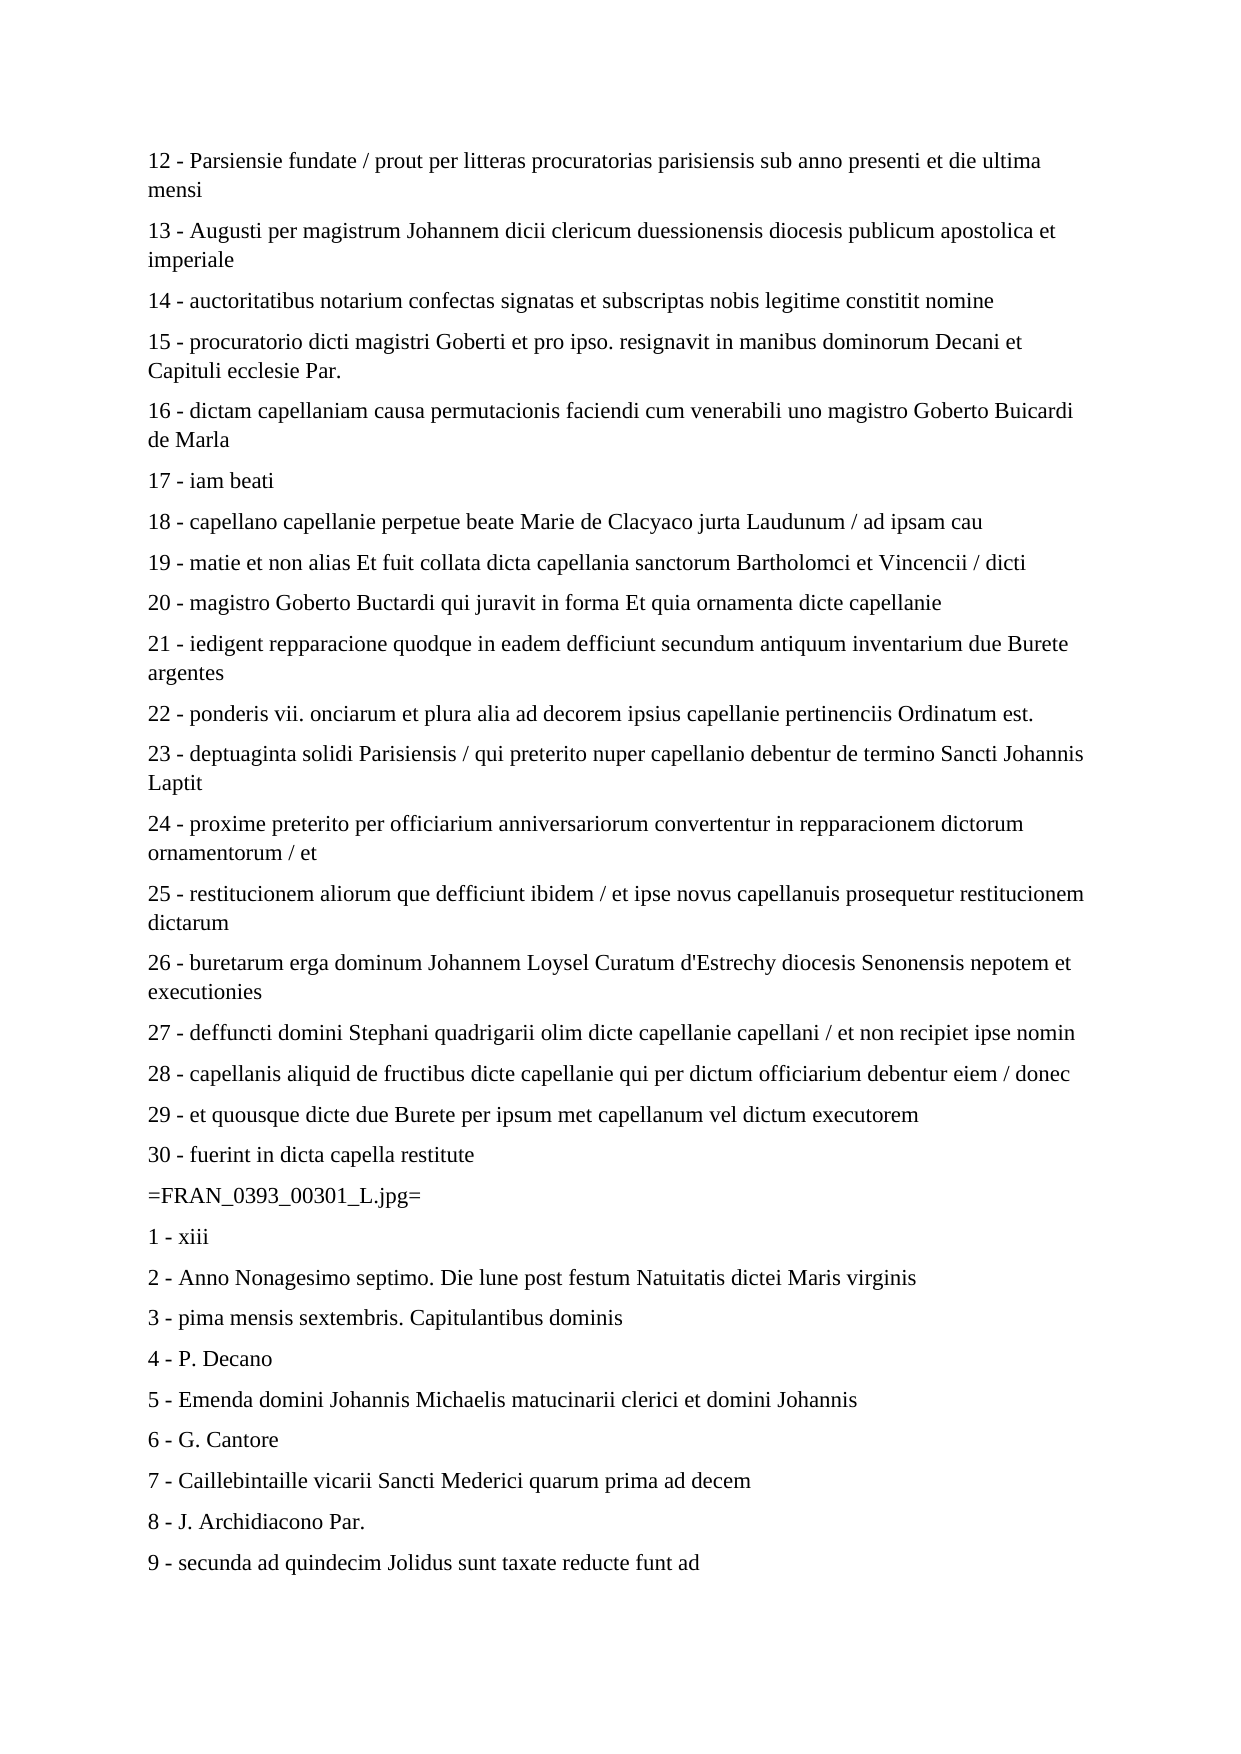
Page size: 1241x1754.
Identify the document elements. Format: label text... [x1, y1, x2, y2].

text 25 - restitucionem aliorum que defficiunt ibidem / et ipse novus capellanuis prosequetur restitucionem dictarum [148, 880, 1093, 935]
text 13 - Augusti per magistrum Johannem dicii clericum duessionensis diocesis publicum apostolica et imperiale [148, 217, 1093, 273]
text 18 - capellano capellanie perpetue beate Marie de Clacyaco jurta Laudunum / ad ipsam cau [148, 508, 1093, 534]
text 22 - ponderis vii. onciarum et plura alia ad decorem ipsius capellanie pertinenciis Ordinatum est. [148, 700, 1093, 726]
text 12 - Parsiensie fundate / prout per litteras procuratorias parisiensis sub anno presenti et die ultima mensi [148, 148, 1093, 203]
text 23 - deptuaginta solidi Parisiensis / qui preterito nuper capellanio debentur de termino Sancti Johannis Laptit [148, 740, 1093, 796]
text 21 - iedigent repparacione quodque in eadem defficiunt secundum antiquum inventarium due Burete argentes [148, 630, 1093, 685]
text 1 - xiii [148, 1223, 1093, 1249]
text 24 - proxime preterito per officiarium anniversariorum convertentur in repparacionem dictorum ornamentorum / et [148, 810, 1093, 865]
text 8 - J. Archidiacono Par. [148, 1508, 1093, 1534]
text 9 - secunda ad quindecim Jolidus sunt taxate reducte funt ad [148, 1549, 1093, 1575]
text 7 - Caillebintaille vicarii Sancti Mederici quarum prima ad decem [148, 1467, 1093, 1493]
text 30 - fuerint in dicta capella restitute [148, 1141, 1093, 1168]
text =FRAN_0393_00301_L.jpg= [148, 1182, 1093, 1208]
text 4 - P. Decano [148, 1345, 1093, 1371]
text 16 - dictam capellaniam causa permutacionis faciendi cum venerabili uno magistro Goberto Buicardi de Marla [148, 397, 1093, 453]
text 15 - procuratorio dicti magistri Goberti et pro ipso. resignavit in manibus dominorum Decani et Capituli ecclesie Par. [148, 328, 1093, 383]
text 20 - magistro Goberto Buctardi qui juravit in forma Et quia ornamenta dicte capellanie [148, 589, 1093, 616]
text 6 - G. Cantore [148, 1426, 1093, 1453]
text 26 - buretarum erga dominum Johannem Loysel Curatum d'Estrechy diocesis Senonensis nepotem et executionies [148, 949, 1093, 1005]
text 28 - capellanis aliquid de fructibus dicte capellanie qui per dictum officiarium debentur eiem / donec [148, 1060, 1093, 1086]
text 19 - matie et non alias Et fuit collata dicta capellania sanctorum Bartholomci et Vincencii / dicti [148, 548, 1093, 575]
text 14 - auctoritatibus notarium confectas signatas et subscriptas nobis legitime constitit nomine [148, 287, 1093, 313]
text 29 - et quousque dicte due Burete per ipsum met capellanum vel dictum executorem [148, 1101, 1093, 1127]
text 17 - iam beati [148, 467, 1093, 493]
text 5 - Emenda domini Johannis Michaelis matucinarii clerici et domini Johannis [148, 1386, 1093, 1412]
text 27 - deffuncti domini Stephani quadrigarii olim dicte capellanie capellani / et non recipiet ipse nomin [148, 1019, 1093, 1046]
text 2 - Anno Nonagesimo septimo. Die lune post festum Natuitatis dictei Maris virginis [148, 1263, 1093, 1290]
text 3 - pima mensis sextembris. Capitulantibus dominis [148, 1304, 1093, 1331]
